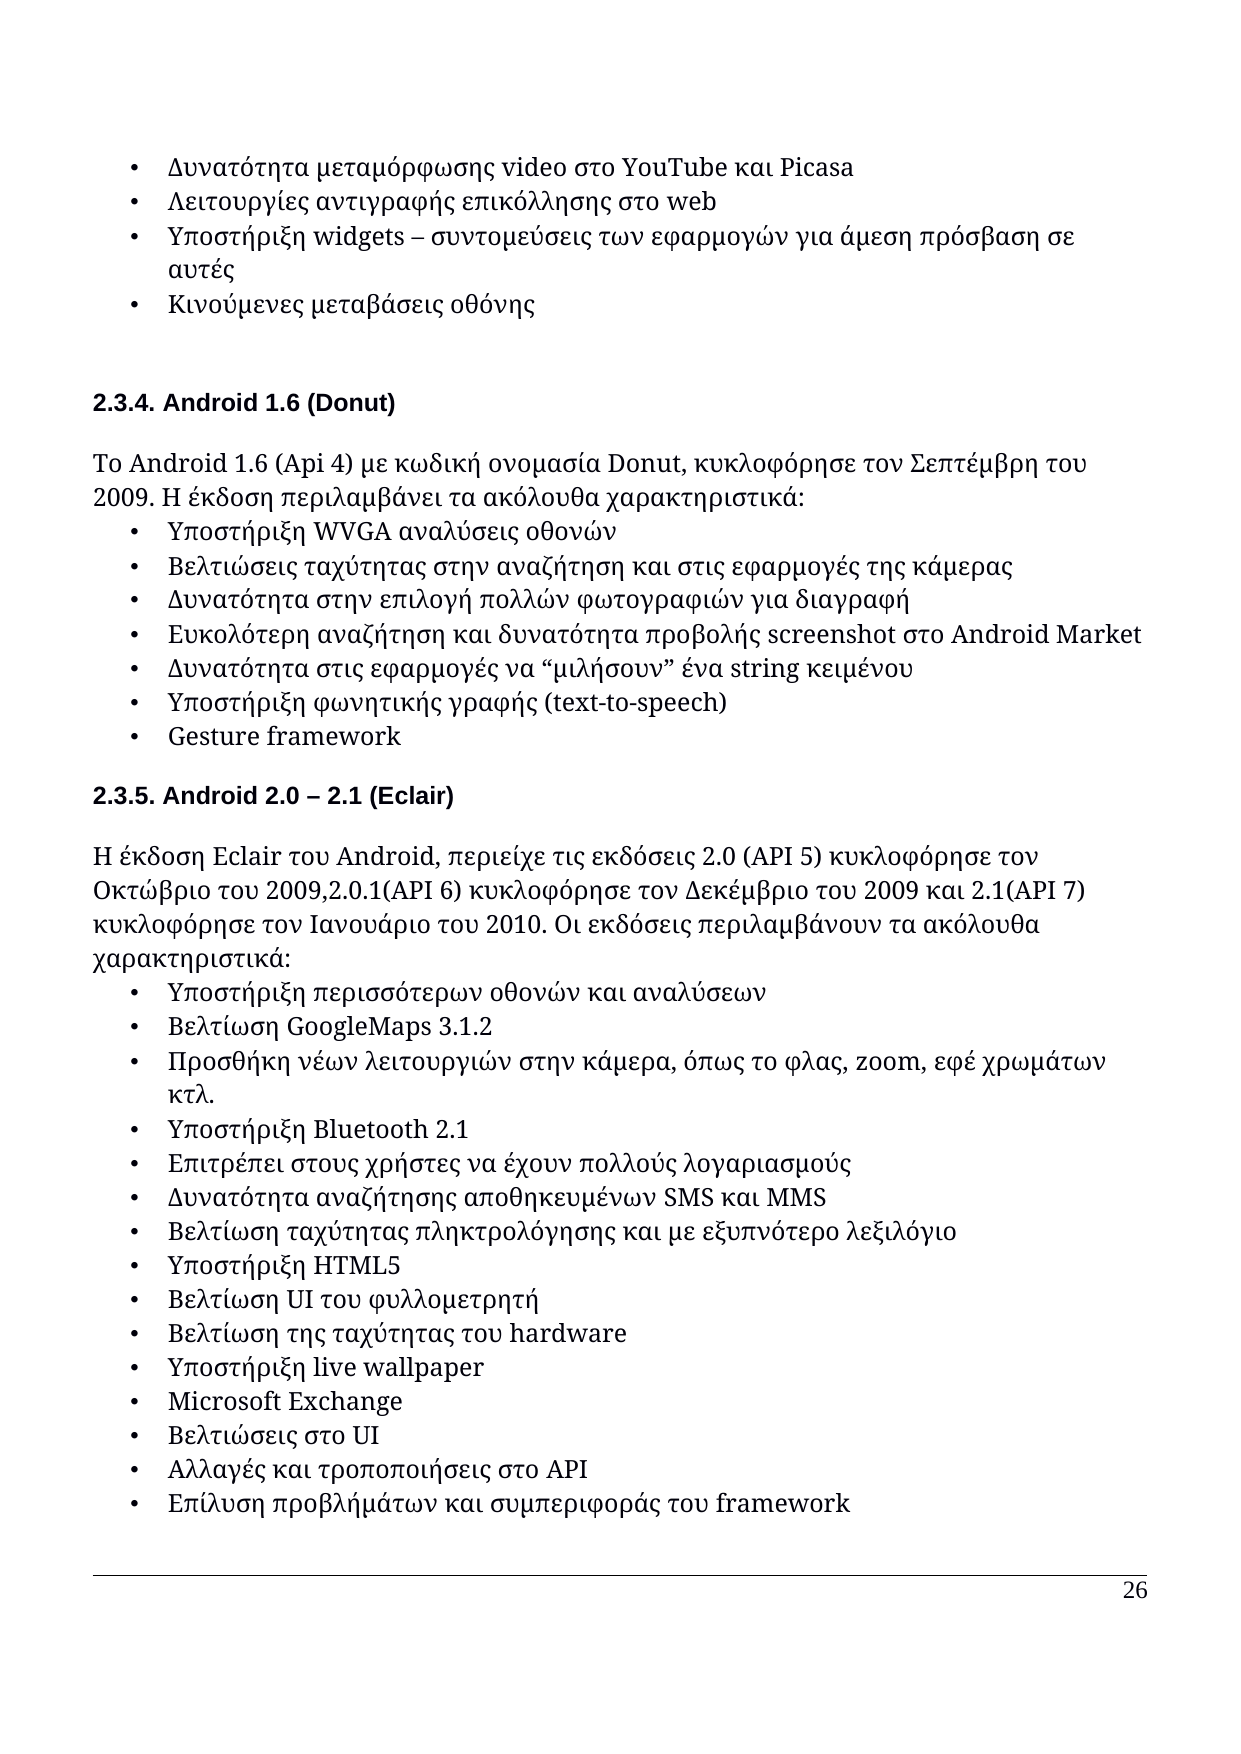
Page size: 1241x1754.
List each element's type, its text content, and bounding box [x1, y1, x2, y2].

list Ευκολότερη αναζήτηση και δυνατότητα προβολής screenshot στο Android Market [130, 616, 1147, 650]
list Υποστήριξη φωνητικής γραφής (text-to-speech) [130, 684, 1147, 718]
list Βελτιώσεις στο UI [130, 1418, 1147, 1452]
list Gesture framework [130, 718, 1147, 752]
list Αλλαγές και τροποποιήσεις στο API [130, 1452, 1147, 1486]
text 2.3.5. Android 2.0 – 2.1 (Eclair) [93, 781, 1147, 810]
text Η έκδοση Eclair του Android, περιείχε τις εκδόσεις 2.0 (API 5) κυκλοφόρησε τον Οκτώβριο του 2009,2.0.1(API 6) κυκλοφόρησε τον Δεκέμβριο του 2009 και 2.1(API 7) κυκλοφόρησε τον Ιανουάριο του 2010. Οι εκδόσεις περιλαμβάνουν τα ακόλουθα χαρακτηριστικά: [93, 839, 1147, 975]
list Βελτίωση GoogleMaps 3.1.2 [130, 1009, 1147, 1043]
list Λειτουργίες αντιγραφής επικόλλησης στο web [130, 184, 1147, 218]
list Υποστήριξη HTML5 [130, 1247, 1147, 1282]
list Δυνατότητα στις εφαρμογές να “μιλήσουν” ένα string κειμένου [130, 650, 1147, 684]
list Υποστήριξη WVGA αναλύσεις οθονών [130, 514, 1147, 548]
list Υποστήριξη περισσότερων οθονών και αναλύσεων [130, 975, 1147, 1009]
list Προσθήκη νέων λειτουργιών στην κάμερα, όπως το φλας, zoom, εφέ χρωμάτων κτλ. [130, 1043, 1147, 1111]
text 2.3.4. Android 1.6 (Donut) [93, 388, 1147, 417]
list Βελτίωση της ταχύτητας του hardware [130, 1316, 1147, 1350]
list Βελτιώσεις ταχύτητας στην αναζήτηση και στις εφαρμογές της κάμερας [130, 548, 1147, 582]
list Βελτίωση ταχύτητας πληκτρολόγησης και με εξυπνότερο λεξιλόγιο [130, 1213, 1147, 1247]
list Επιτρέπει στους χρήστες να έχουν πολλούς λογαριασμούς [130, 1145, 1147, 1179]
list Υποστήριξη widgets – συντομεύσεις των εφαρμογών για άμεση πρόσβαση σε αυτές [130, 218, 1147, 286]
list Βελτίωση UI του φυλλομετρητή [130, 1282, 1147, 1316]
list Microsoft Exchange [130, 1384, 1147, 1418]
list Υποστήριξη live wallpaper [130, 1350, 1147, 1384]
list Δυνατότητα στην επιλογή πολλών φωτογραφιών για διαγραφή [130, 582, 1147, 616]
list Επίλυση προβλήμάτων και συμπεριφοράς του framework [130, 1486, 1147, 1520]
text Το Android 1.6 (Api 4) με κωδική ονομασία Donut, κυκλοφόρησε τον Σεπτέμβρη του 2009. Η έκδοση περιλαμβάνει τα ακόλουθα χαρακτηριστικά: [93, 446, 1147, 514]
list Κινούμενες μεταβάσεις οθόνης [130, 286, 1147, 320]
list Δυνατότητα αναζήτησης αποθηκευμένων SMS και MMS [130, 1179, 1147, 1213]
list Δυνατότητα μεταμόρφωσης video στο YouTube και Picasa [130, 150, 1147, 184]
list Υποστήριξη Bluetooth 2.1 [130, 1111, 1147, 1145]
